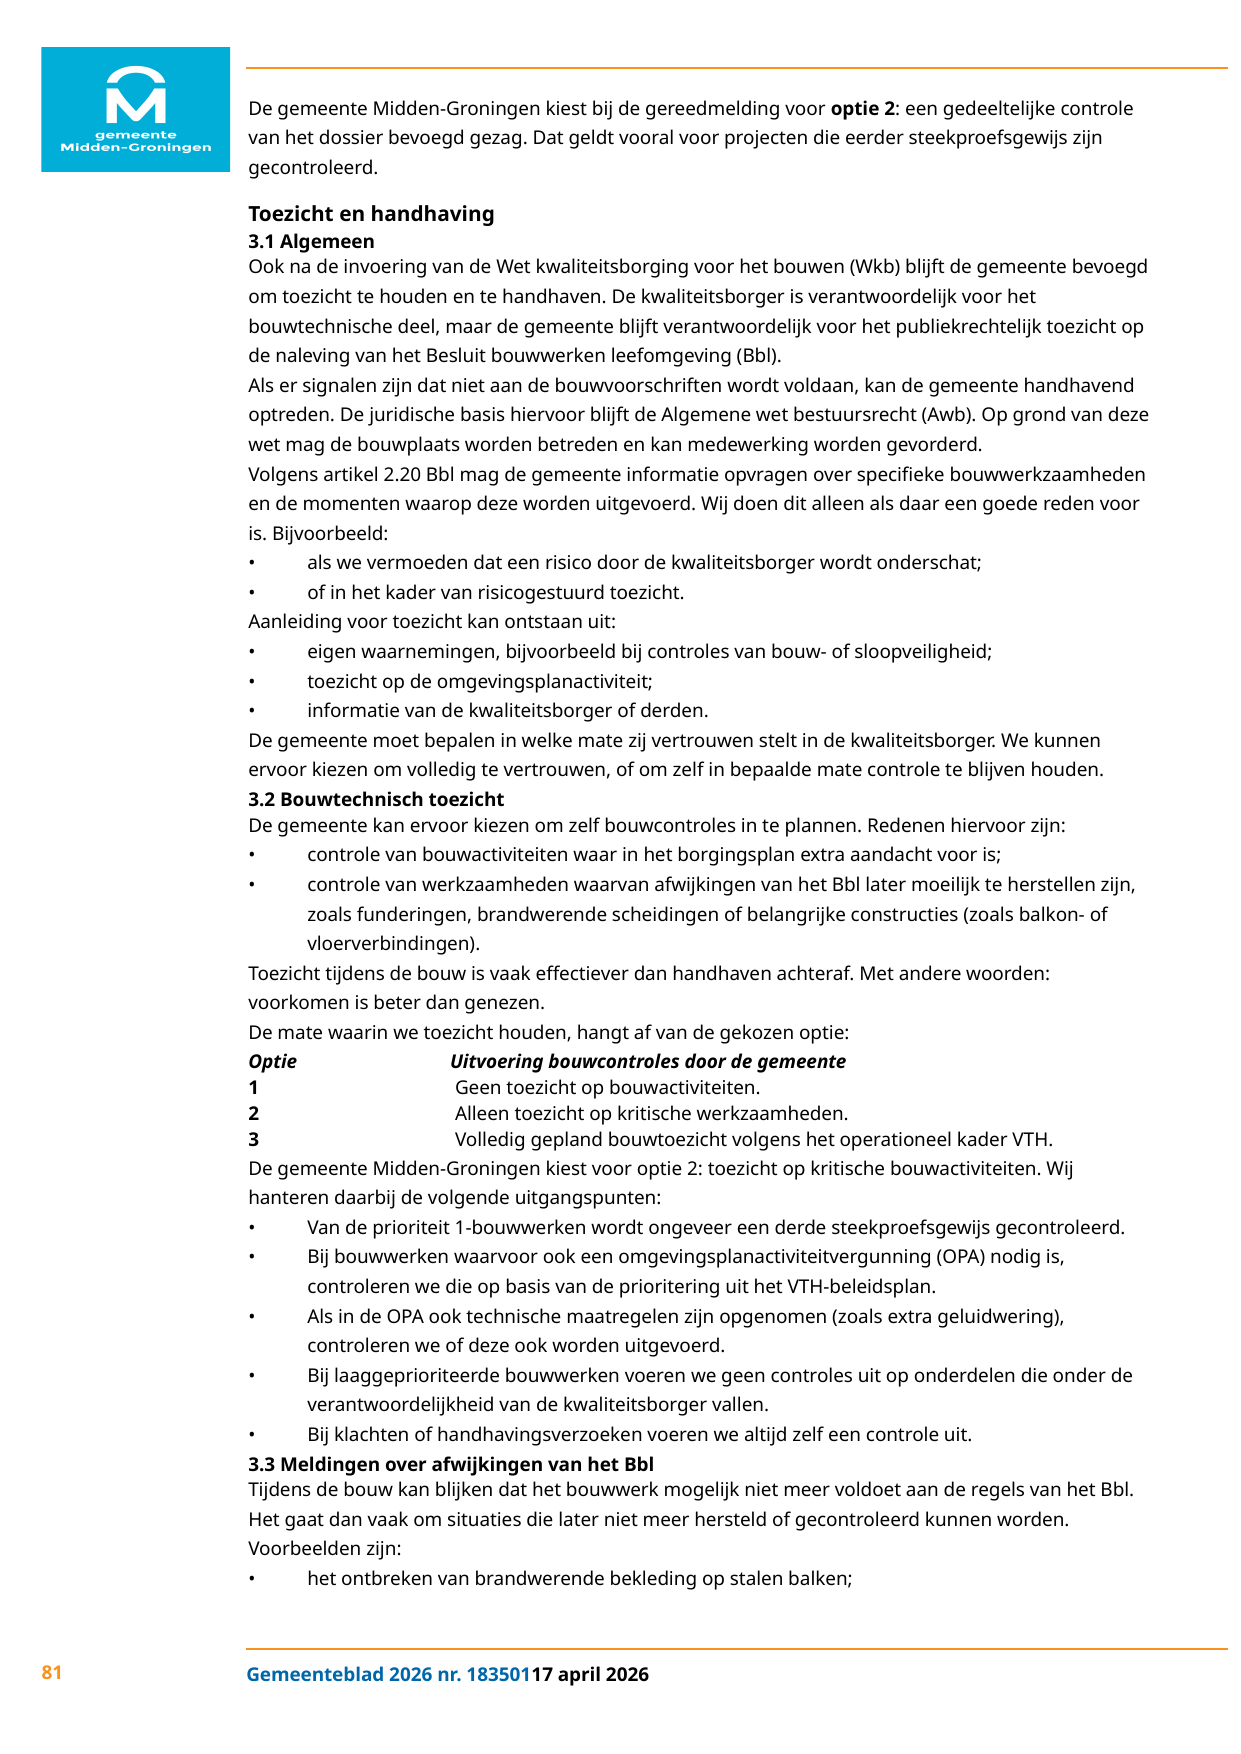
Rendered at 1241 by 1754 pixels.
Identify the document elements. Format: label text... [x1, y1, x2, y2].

table_header Uitvoering bouwcontroles door de gemeente [450, 1049, 1152, 1074]
list Van de prioriteit 1-bouwwerken wordt ongeveer een derde steekproefsgewijs gecontroleerd. [248, 1214, 1152, 1240]
table_cell Alleen toezicht op kritische werkzaamheden. [450, 1100, 1152, 1126]
text De gemeente moet bepalen in welke mate zij vertrouwen stelt in de kwaliteitsborger. We kunnen ervoor kiezen om volledig te vertrouwen, of om zelf in bepaalde mate controle te blijven houden. [248, 727, 1152, 782]
list controle van werkzaamheden waarvan afwijkingen van het Bbl later moeilijk te herstellen zijn, zoals funderingen, brandwerende scheidingen of belangrijke constructies (zoals balkon- of vloerverbindingen). [248, 871, 1152, 956]
text De mate waarin we toezicht houden, hangt af van de gekozen optie: [248, 1019, 1152, 1045]
list als we vermoeden dat een risico door de kwaliteitsborger wordt onderschat; [248, 549, 1152, 575]
text De gemeente kan ervoor kiezen om zelf bouwcontroles in te plannen. Redenen hiervoor zijn: [248, 812, 1152, 838]
list toezicht op de omgevingsplanactiviteit; [248, 668, 1152, 694]
table_cell Volledig gepland bouwtoezicht volgens het operationeel kader VTH. [450, 1126, 1152, 1152]
text Ook na de invoering van de Wet kwaliteitsborging voor het bouwen (Wkb) blijft de gemeente bevoegd om toezicht te houden en te handhaven. De kwaliteitsborger is verantwoordelijk voor het bouwtechnische deel, maar de gemeente blijft verantwoordelijk voor het publiekrechtelijk toezicht op de naleving van het Besluit bouwwerken leefomgeving (Bbl). [248, 254, 1152, 368]
text De gemeente Midden-Groningen kiest bij de gereedmelding voor optie 2: een gedeeltelijke controle van het dossier bevoegd gezag. Dat geldt vooral voor projecten die eerder steekproefsgewijs zijn gecontroleerd. [248, 95, 1152, 180]
text Aanleiding voor toezicht kan ontstaan uit: [248, 609, 1152, 634]
text Als er signalen zijn dat niet aan de bouwvoorschriften wordt voldaan, kan de gemeente handhavend optreden. De juridische basis hiervoor blijft de Algemene wet bestuursrecht (Awb). Op grond van deze wet mag de bouwplaats worden betreden en kan medewerking worden gevorderd. [248, 372, 1152, 457]
list Bij bouwwerken waarvoor ook een omgevingsplanactiviteitvergunning (OPA) nodig is, controleren we die op basis van de prioritering uit het VTH-beleidsplan. [248, 1244, 1152, 1299]
list Bij laaggeprioriteerde bouwwerken voeren we geen controles uit op onderdelen die onder de verantwoordelijkheid van de kwaliteitsborger vallen. [248, 1362, 1152, 1417]
text Toezicht tijdens de bouw is vaak effectiever dan handhaven achteraf. Met andere woorden: voorkomen is beter dan genezen. [248, 960, 1152, 1015]
picture [184, 146, 190, 153]
text 3.1 Algemeen [248, 228, 1152, 254]
text Volgens artikel 2.20 Bbl mag de gemeente informatie opvragen over specifieke bouwwerkzaamheden en de momenten waarop deze worden uitgevoerd. Wij doen dit alleen als daar een goede reden voor is. Bijvoorbeeld: [248, 461, 1152, 546]
list Bij klachten of handhavingsverzoeken voeren we altijd zelf een controle uit. [248, 1421, 1152, 1447]
list het ontbreken van brandwerende bekleding op stalen balken; [248, 1565, 1152, 1591]
picture [107, 89, 165, 122]
table_cell 2 [248, 1100, 450, 1126]
list informatie van de kwaliteitsborger of derden. [248, 697, 1152, 723]
list Als in de OPA ook technische maatregelen zijn opgenomen (zoals extra geluidwering), controleren we of deze ook worden uitgevoerd. [248, 1303, 1152, 1358]
list of in het kader van risicogestuurd toezicht. [248, 579, 1152, 605]
text De gemeente Midden-Groningen kiest voor optie 2: toezicht op kritische bouwactiviteiten. Wij hanteren daarbij de volgende uitgangspunten: [248, 1155, 1152, 1210]
table_cell 3 [248, 1126, 450, 1152]
list eigen waarnemingen, bijvoorbeeld bij controles van bouw- of sloopveiligheid; [248, 638, 1152, 664]
picture [108, 66, 164, 82]
list controle van bouwactiviteiten waar in het borgingsplan extra aandacht voor is; [248, 842, 1152, 867]
table_cell Geen toezicht op bouwactiviteiten. [450, 1075, 1152, 1100]
text 3.2 Bouwtechnisch toezicht [248, 786, 1152, 812]
table_cell 1 [248, 1075, 450, 1100]
text 3.3 Meldingen over afwijkingen van het Bbl [248, 1451, 1152, 1476]
table_header Optie [248, 1049, 450, 1074]
text Tijdens de bouw kan blijken dat het bouwwerk mogelijk niet meer voldoet aan de regels van het Bbl. Het gaat dan vaak om situaties die later niet meer hersteld of gecontroleerd kunnen worden. Voorbeelden zijn: [248, 1476, 1152, 1561]
text Toezicht en handhaving [248, 199, 1152, 228]
